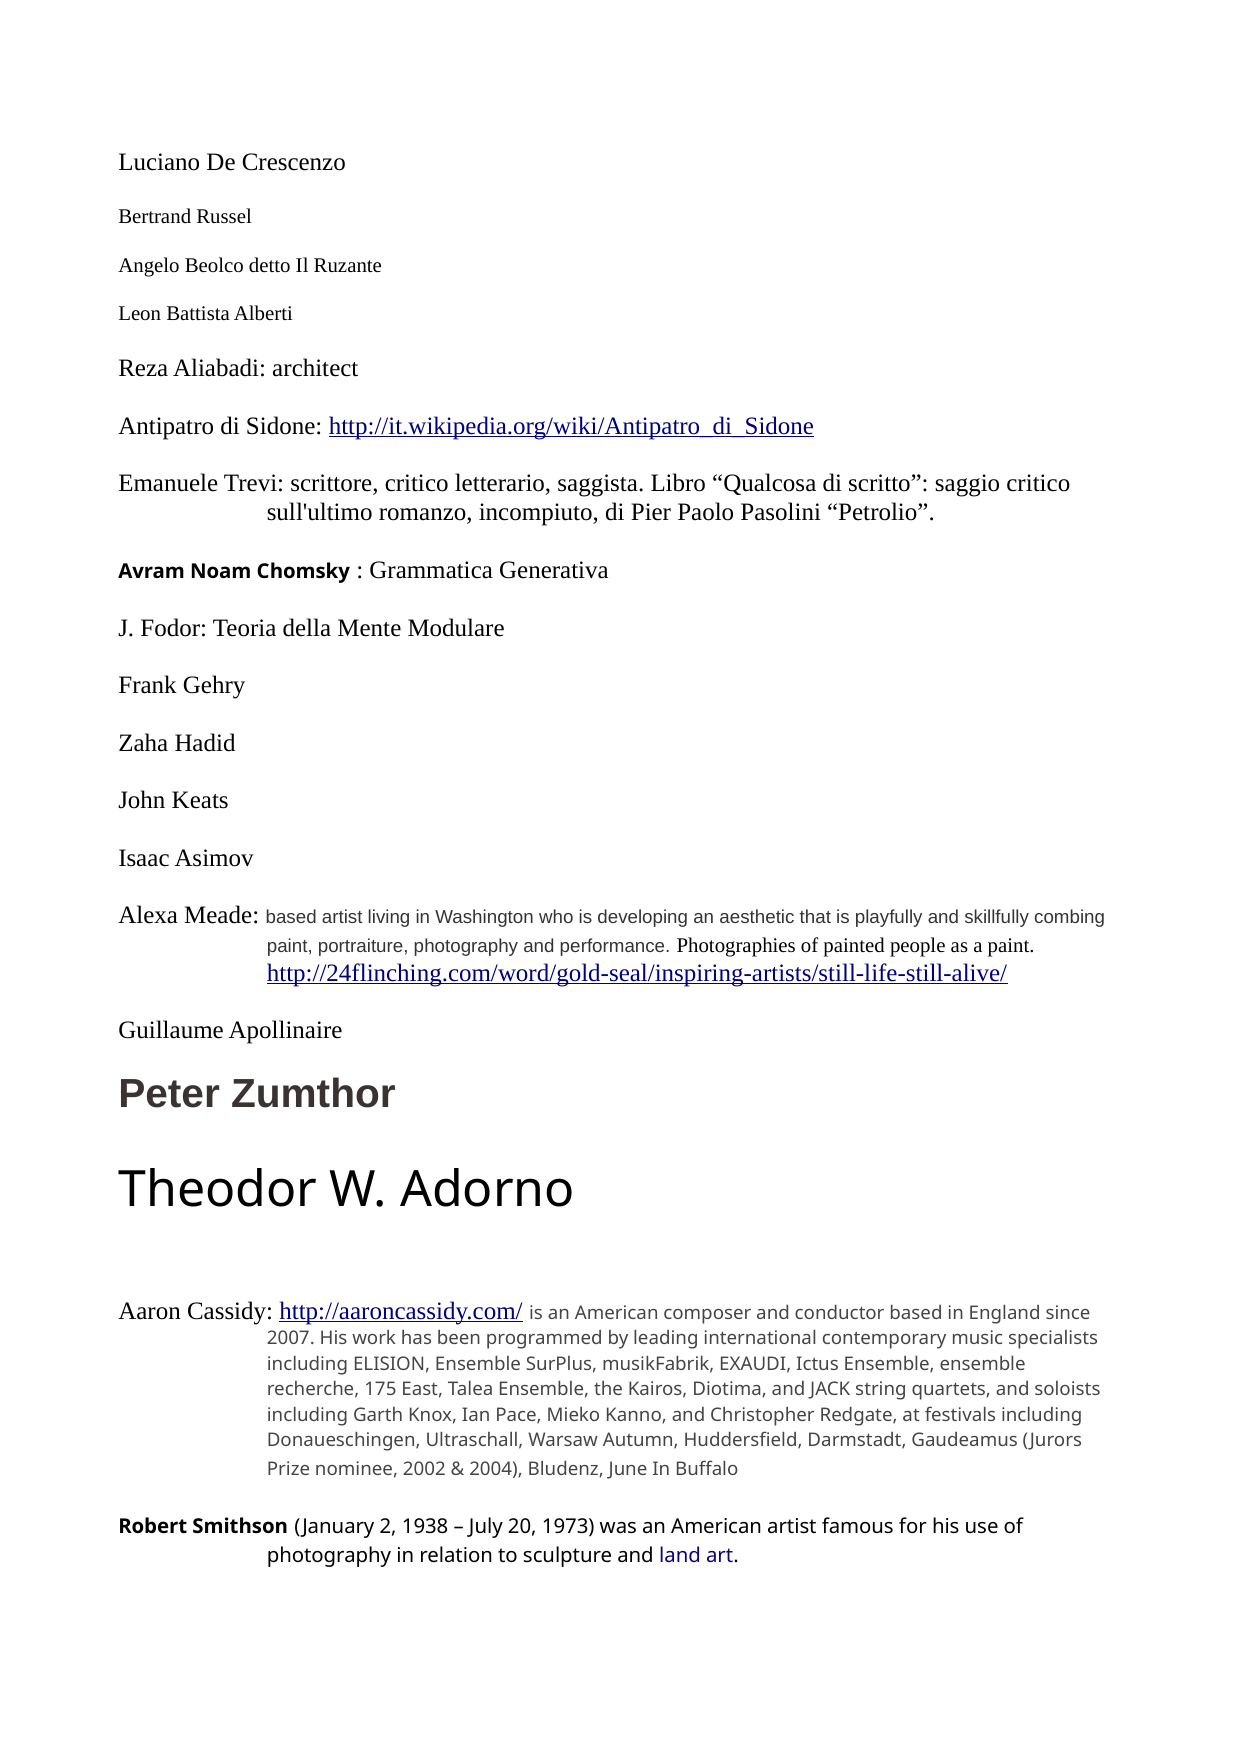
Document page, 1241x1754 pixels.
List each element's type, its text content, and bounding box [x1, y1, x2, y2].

subtitle Peter Zumthor [118, 1069, 1122, 1116]
text Robert Smithson (January 2, 1938 – July 20, 1973) was an American artist famous for his use of photography in relation to sculpture and land art. [118, 1510, 1122, 1568]
subtitle Theodor W. Adorno [118, 1153, 1122, 1221]
text Luciano De Crescenzo [118, 147, 1122, 176]
text Isaac Asimov [118, 843, 1122, 871]
text Antipatro di Sidone: http://it.wikipedia.org/wiki/Antipatro_di_Sidone [118, 411, 1122, 440]
text Frank Gehry [118, 670, 1122, 699]
text J. Fodor: Teoria della Mente Modulare [118, 613, 1122, 641]
text Alexa Meade: based artist living in Washington who is developing an aesthetic that is playfully and skillfully combing paint, portraiture, photography and performance. Photographies of painted people as a paint. http://24flinching.com/word/gold-seal/inspiring-artists/still-life-still-alive/ [118, 900, 1122, 986]
text Angelo Beolco detto Il Ruzante [118, 252, 1122, 277]
text Guillaume Apollinaire [118, 1015, 1122, 1044]
text Zaha Hadid [118, 728, 1122, 756]
text Emanuele Trevi: scrittore, critico letterario, saggista. Libro “Qualcosa di scritto”: saggio critico sull'ultimo romanzo, incompiuto, di Pier Paolo Pasolini “Petrolio”. [118, 468, 1122, 526]
text Bertrand Russel [118, 204, 1122, 228]
text Avram Noam Chomsky : Grammatica Generativa [118, 555, 1122, 584]
text Reza Aliabadi: architect [118, 353, 1122, 382]
text John Keats [118, 785, 1122, 814]
text Leon Battista Alberti [118, 301, 1122, 325]
text Aaron Cassidy: http://aaroncassidy.com/ is an American composer and conductor based in England since 2007. His work has been programmed by leading international contemporary music specialists including ELISION, Ensemble SurPlus, musikFabrik, EXAUDI, Ictus Ensemble, ensemble recherche, 175 East, Talea Ensemble, the Kairos, Diotima, and JACK string quartets, and soloists including Garth Knox, Ian Pace, Mieko Kanno, and Christopher Redgate, at festivals including Donaueschingen, Ultraschall, Warsaw Autumn, Huddersfield, Darmstadt, Gaudeamus (Jurors Prize nominee, 2002 & 2004), Bludenz, June In Buffalo [118, 1296, 1122, 1481]
